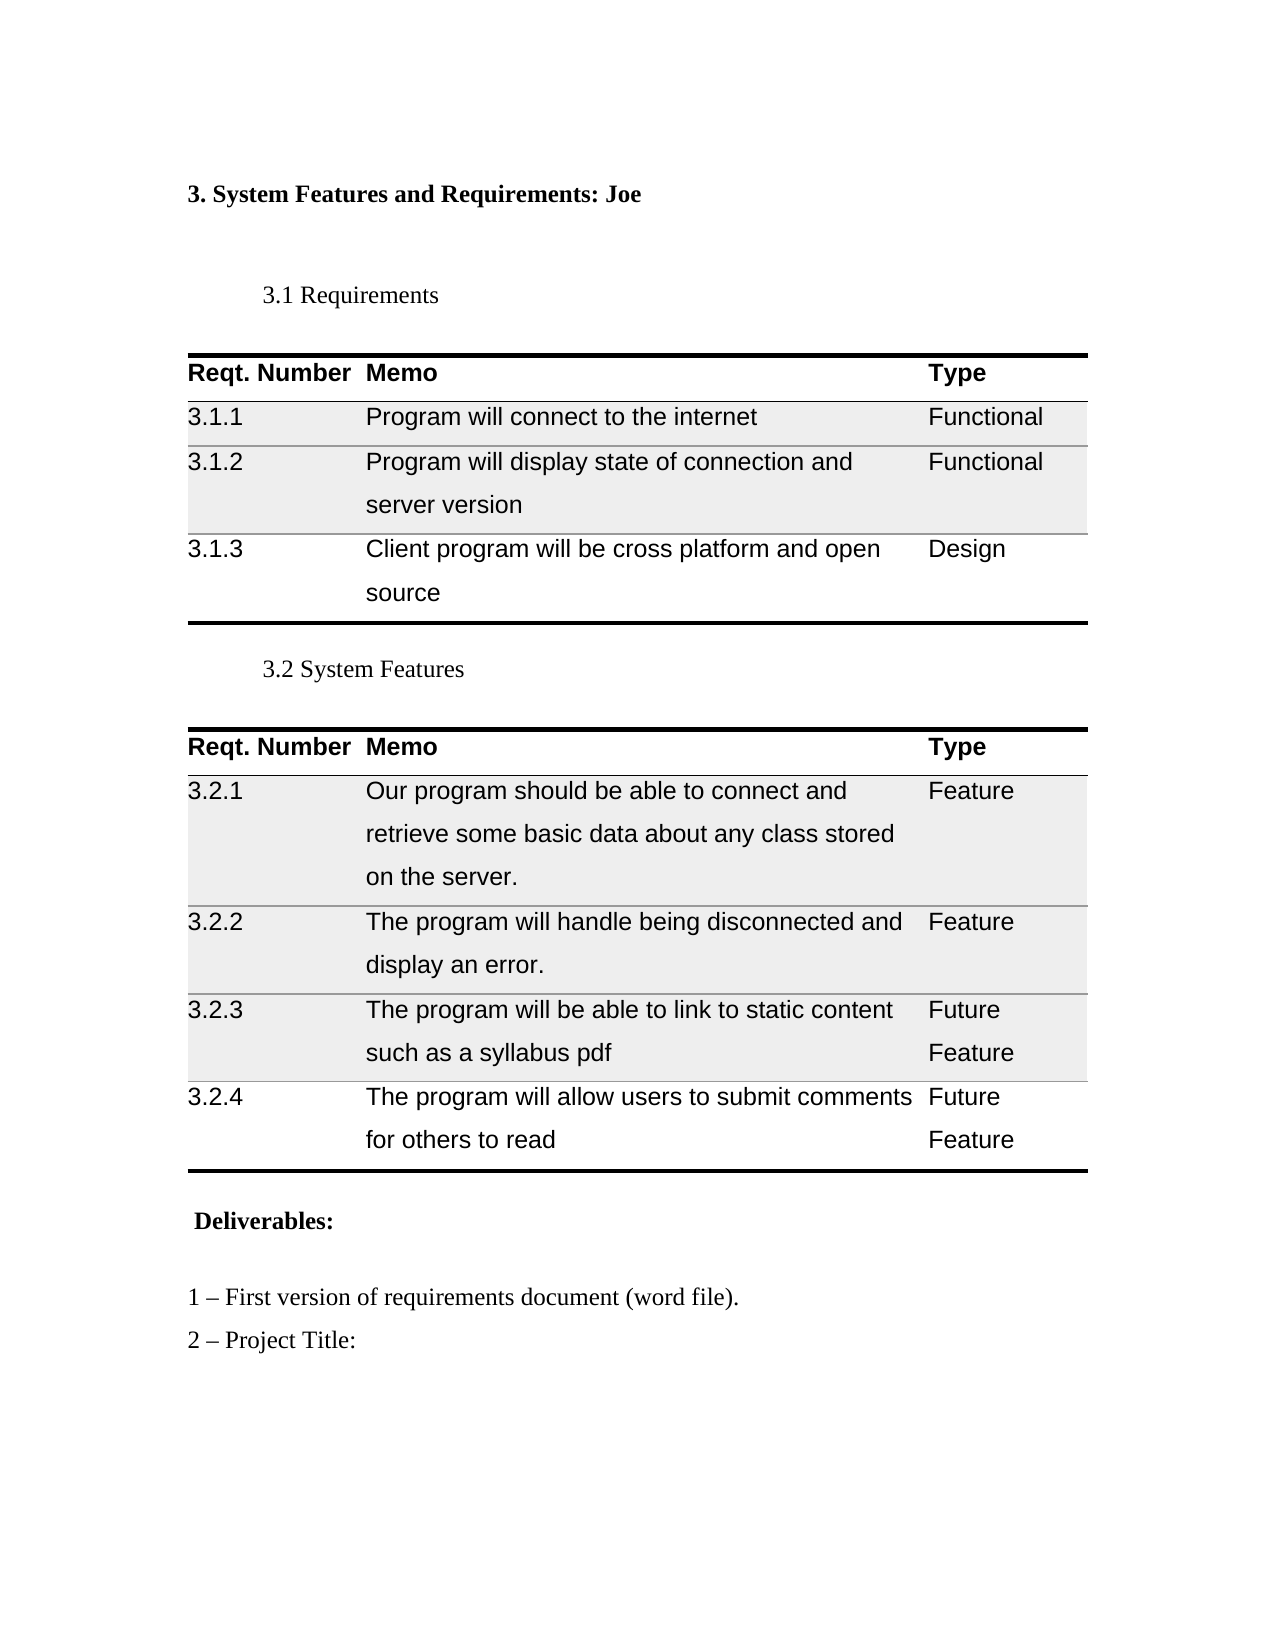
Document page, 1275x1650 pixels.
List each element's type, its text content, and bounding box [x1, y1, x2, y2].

table_cell The program will allow users to submit comments for others to read [366, 1082, 928, 1168]
table_cell Feature [928, 907, 1087, 993]
table_header Memo [366, 358, 928, 401]
table_cell Future Feature [928, 1082, 1087, 1168]
text 3.1 Requirements [187, 281, 1087, 309]
table_cell Our program should be able to connect and retrieve some basic data about any class stored on the server. [366, 776, 928, 905]
table_cell 3.2.2 [188, 907, 366, 993]
table_cell 3.1.3 [188, 535, 366, 621]
table_cell 3.1.2 [188, 447, 366, 533]
table_header Type [928, 358, 1087, 401]
table_cell Client program will be cross platform and open source [366, 535, 928, 621]
text 3. System Features and Requirements: Joe [187, 179, 1087, 208]
table_cell Program will connect to the internet [366, 402, 928, 445]
table_cell Functional [928, 447, 1087, 533]
text 3.2 System Features [187, 654, 1087, 683]
table_header Memo [366, 732, 928, 774]
table_cell Design [928, 535, 1087, 621]
table_cell 3.2.3 [188, 995, 366, 1081]
text 2 – Project Title: [187, 1326, 1087, 1354]
table_cell Program will display state of connection and server version [366, 447, 928, 533]
table_cell 3.2.1 [188, 776, 366, 905]
table_header Reqt. Number [188, 358, 366, 401]
table_cell Feature [928, 776, 1087, 905]
table_cell 3.1.1 [188, 402, 366, 445]
table_cell 3.2.4 [188, 1082, 366, 1168]
table_cell Future Feature [928, 995, 1087, 1081]
table_cell The program will handle being disconnected and display an error. [366, 907, 928, 993]
table_cell Functional [928, 402, 1087, 445]
text 1 – First version of requirements document (word file). [187, 1282, 1087, 1311]
text Deliverables: [187, 1202, 1087, 1236]
table_header Reqt. Number [188, 732, 366, 774]
table_header Type [928, 732, 1087, 774]
table_cell The program will be able to link to static content such as a syllabus pdf [366, 995, 928, 1081]
